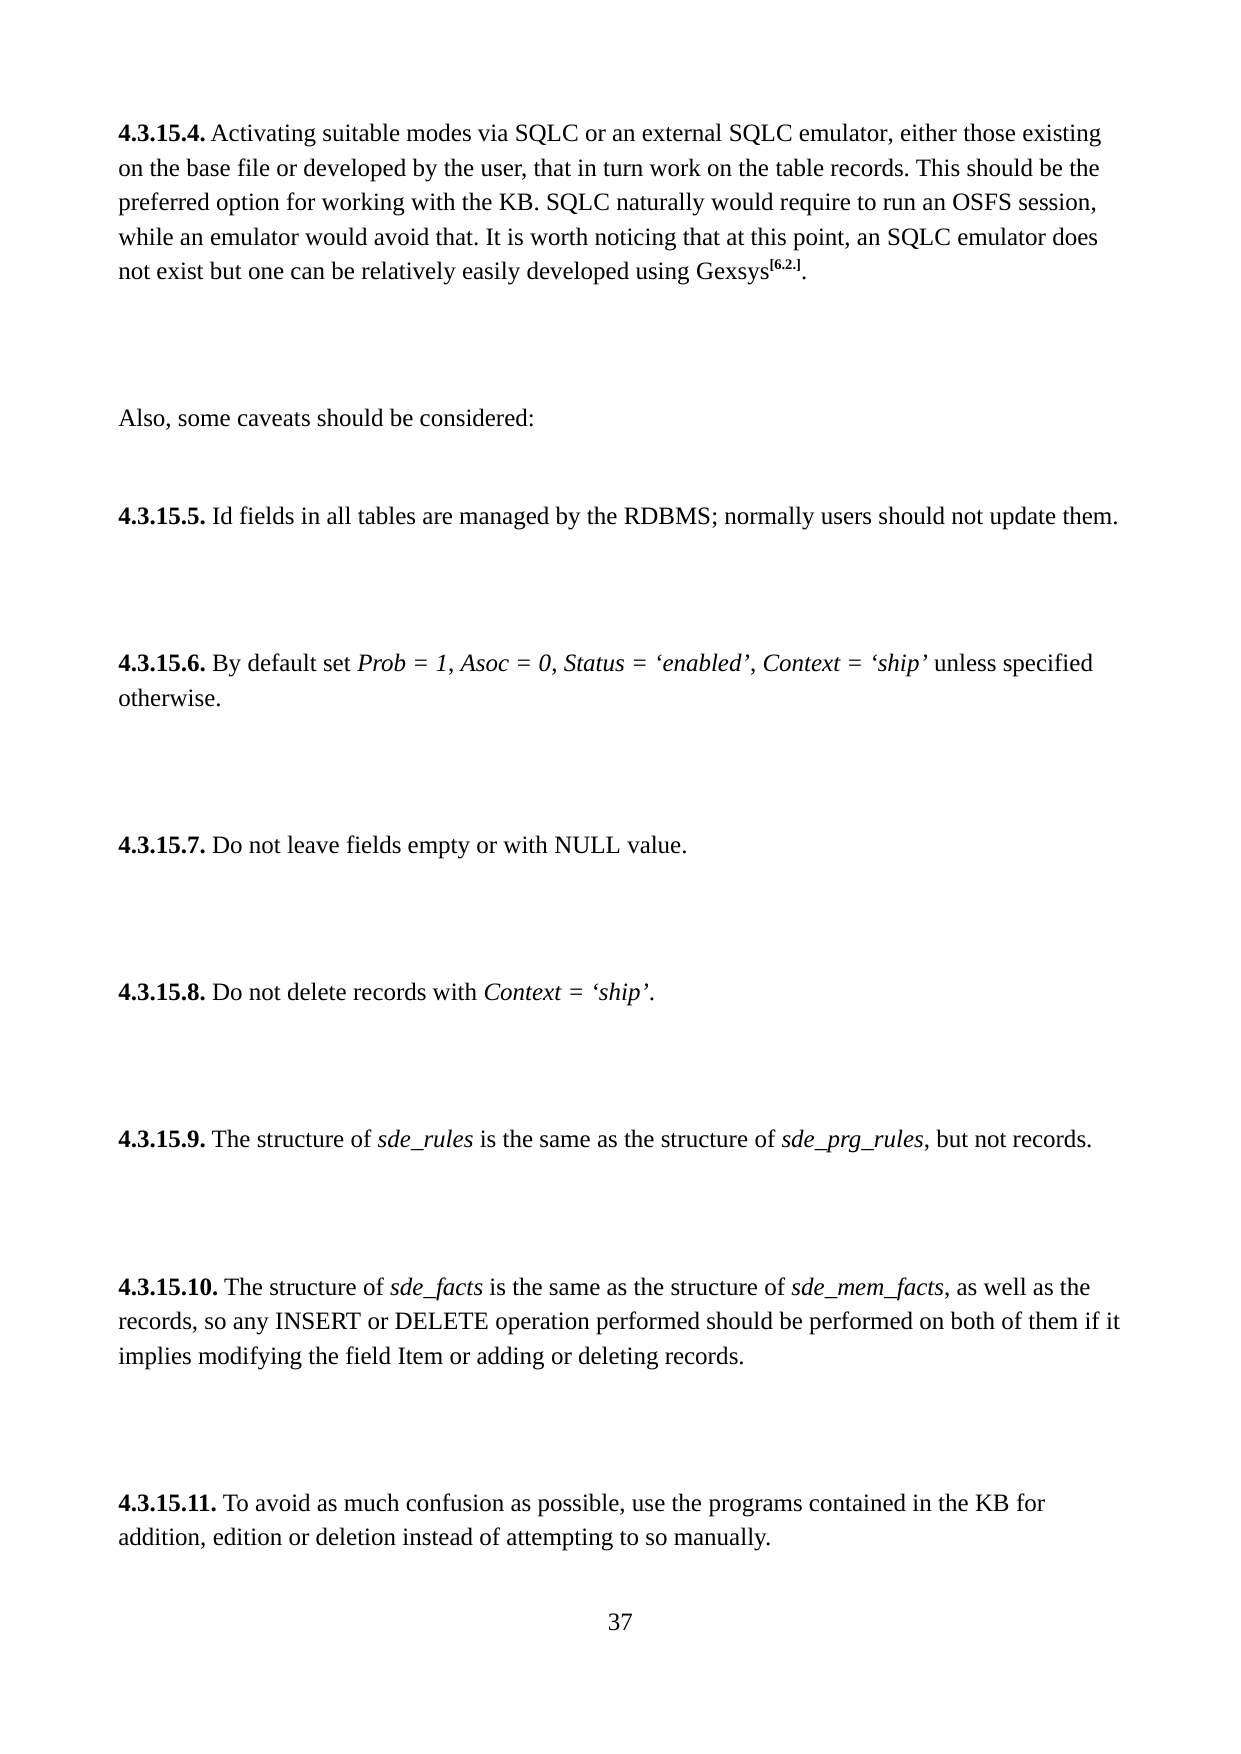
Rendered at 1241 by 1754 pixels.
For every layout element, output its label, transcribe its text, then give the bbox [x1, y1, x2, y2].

text 4.3.15.6. By default set Prob = 1, Asoc = 0, Status = ‘enabled’, Context = ‘ship’ unless specified otherwise. [118, 648, 1122, 712]
text 4.3.15.9. The structure of sde_rules is the same as the structure of sde_prg_rules, but not records. [118, 1124, 1122, 1153]
text 4.3.15.10. The structure of sde_facts is the same as the structure of sde_mem_facts, as well as the records, so any INSERT or DELETE operation performed should be performed on both of them if it implies modifying the field Item or adding or deleting records. [118, 1272, 1122, 1369]
text 4.3.15.4. Activating suitable modes via SQLC or an external SQLC emulator, either those existing on the base file or developed by the user, that in turn work on the table records. This should be the preferred option for working with the KB. SQLC naturally would require to run an OSFS session, while an emulator would avoid that. It is worth noticing that at this point, an SQLC emulator does not exist but one can be relatively easily developed using Gexsys[6.2.]. [118, 118, 1122, 285]
text 4.3.15.11. To avoid as much confusion as possible, use the programs contained in the KB for addition, edition or deletion instead of attempting to so manually. [118, 1488, 1122, 1551]
text 4.3.15.8. Do not delete records with Context = ‘ship’. [118, 977, 1122, 1006]
text Also, some caveats should be considered: [118, 403, 1122, 432]
text 4.3.15.7. Do not leave fields empty or with NULL value. [118, 830, 1122, 859]
text 4.3.15.5. Id fields in all tables are managed by the RDBMS; normally users should not update them. [118, 501, 1122, 530]
